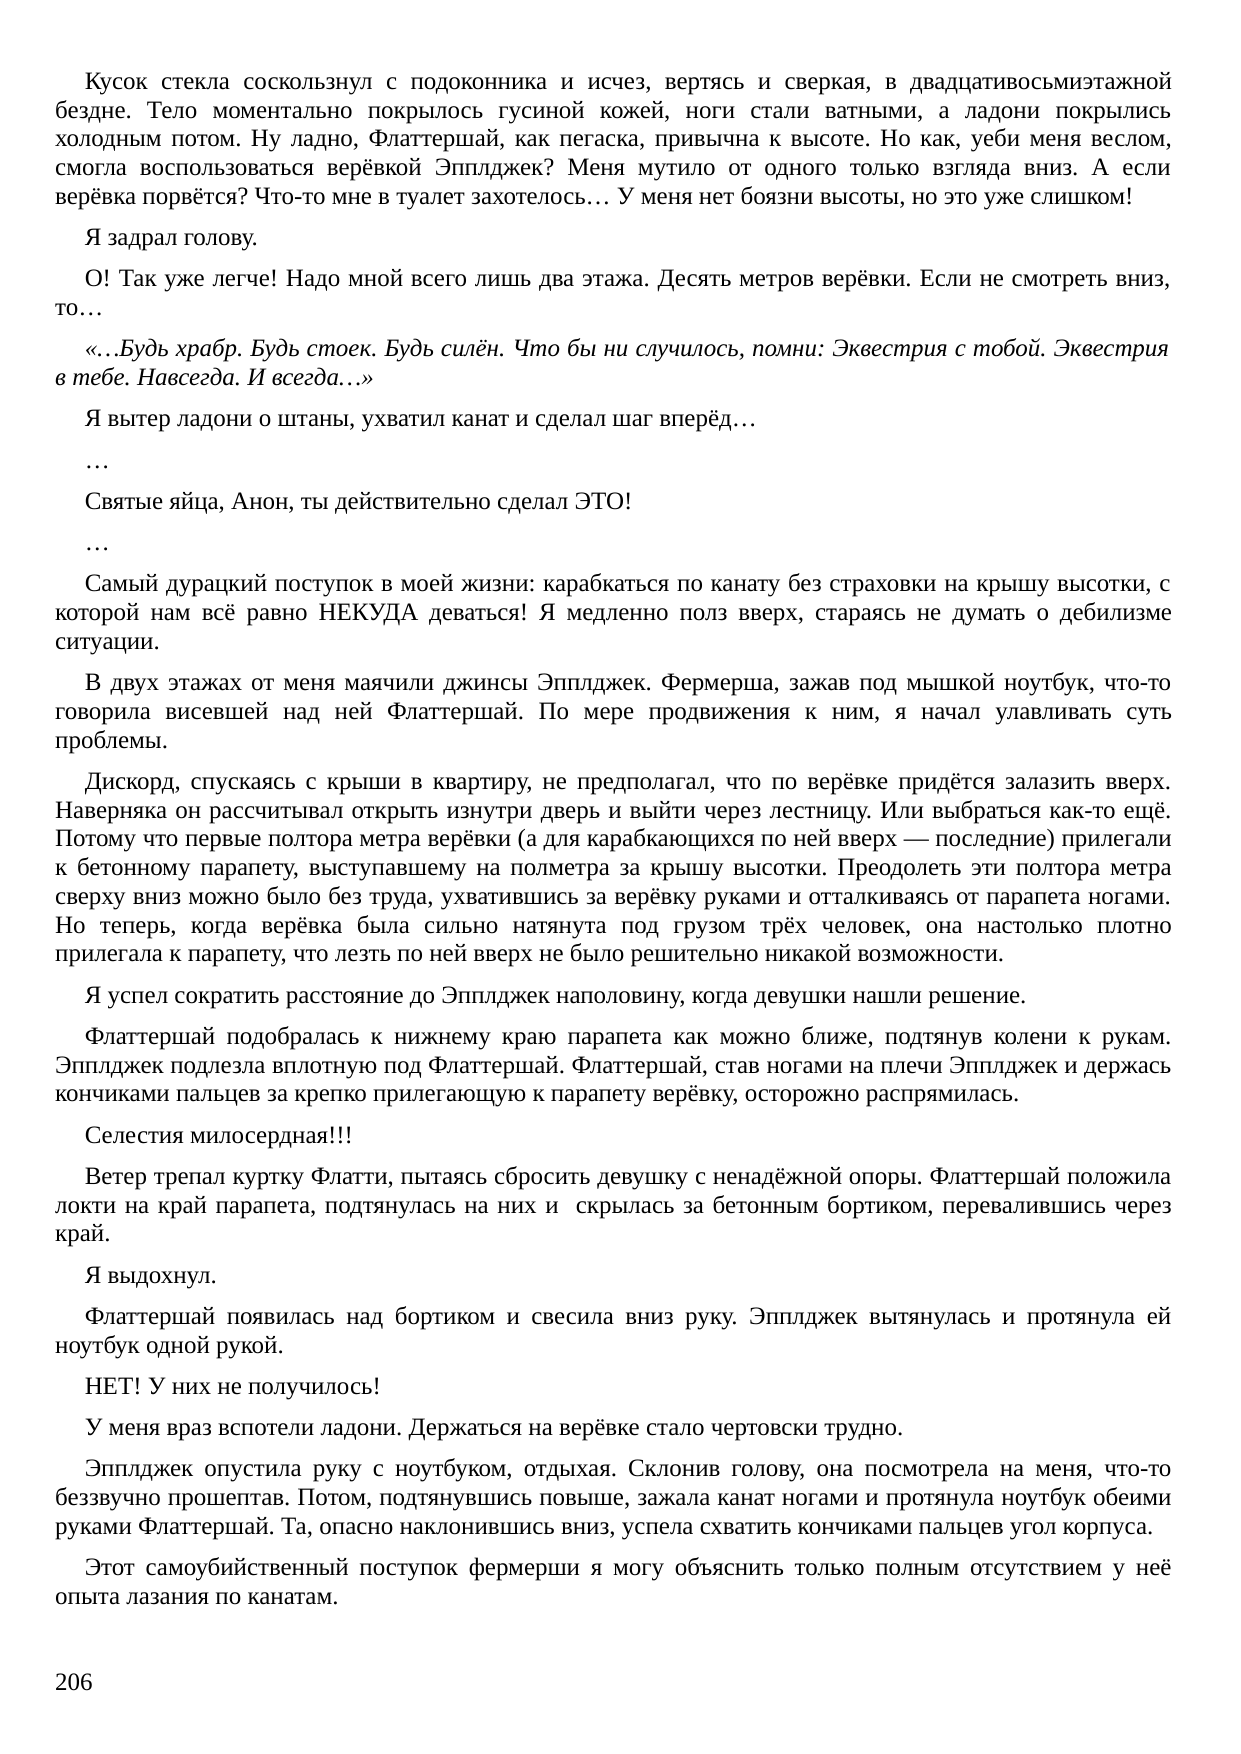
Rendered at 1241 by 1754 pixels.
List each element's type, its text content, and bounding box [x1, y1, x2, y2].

text «…Будь храбр. Будь стоек. Будь силён. Что бы ни случилось, помни: Эквестрия с тобой. Эквестрия в тебе. Навсегда. И всегда…» [55, 333, 1173, 391]
text Ветер трепал куртку Флатти, пытаясь сбросить девушку с ненадёжной опоры. Флаттершай положила локти на край парапета, подтянулась на них и скрылась за бетонным бортиком, перевалившись через край. [55, 1161, 1173, 1247]
text Селестия милосердная!!! [55, 1120, 1173, 1148]
text Этот самоубийственный поступок фермерши я могу объяснить только полным отсутствием у неё опыта лазания по канатам. [55, 1552, 1173, 1610]
text О! Так уже легче! Надо мной всего лишь два этажа. Десять метров верёвки. Если не смотреть вниз, то… [55, 263, 1173, 321]
text Я успел сократить расстояние до Эпплджек наполовину, когда девушки нашли решение. [55, 980, 1173, 1008]
text … [55, 445, 1173, 473]
text Флаттершай появилась над бортиком и свесила вниз руку. Эпплджек вытянулась и протянула ей ноутбук одной рукой. [55, 1301, 1173, 1358]
text Кусок стекла соскользнул с подоконника и исчез, вертясь и сверкая, в двадцативосьмиэтажной бездне. Тело моментально покрылось гусиной кожей, ноги стали ватными, а ладони покрылись холодным потом. Ну ладно, Флаттершай, как пегаска, привычна к высоте. Но как, уеби меня веслом, смогла воспользоваться верёвкой Эпплджек? Меня мутило от одного только взгляда вниз. А если верёвка порвётся? Что-то мне в туалет захотелось… У меня нет боязни высоты, но это уже слишком! [55, 66, 1173, 210]
text … [55, 527, 1173, 556]
text Я задрал голову. [55, 222, 1173, 251]
text НЕТ! У них не получилось! [55, 1371, 1173, 1400]
text Самый дурацкий поступок в моей жизни: карабкаться по канату без страховки на крышу высотки, с которой нам всё равно НЕКУДА деваться! Я медленно полз вверх, стараясь не думать о дебилизме ситуации. [55, 568, 1173, 655]
text Эпплджек опустила руку с ноутбуком, отдыхая. Склонив голову, она посмотрела на меня, что-то беззвучно прошептав. Потом, подтянувшись повыше, зажала канат ногами и протянула ноутбук обеими руками Флаттершай. Та, опасно наклонившись вниз, успела схватить кончиками пальцев угол корпуса. [55, 1453, 1173, 1540]
text Дискорд, спускаясь с крыши в квартиру, не предполагал, что по верёвке придётся залазить вверх. Наверняка он рассчитывал открыть изнутри дверь и выйти через лестницу. Или выбраться как-то ещё. Потому что первые полтора метра верёвки (а для карабкающихся по ней вверх — последние) прилегали к бетонному парапету, выступавшему на полметра за крышу высотки. Преодолеть эти полтора метра сверху вниз можно было без труда, ухватившись за верёвку руками и отталкиваясь от парапета ногами. Но теперь, когда верёвка была сильно натянута под грузом трёх человек, она настолько плотно прилегала к парапету, что лезть по ней вверх не было решительно никакой возможности. [55, 766, 1173, 967]
text В двух этажах от меня маячили джинсы Эпплджек. Фермерша, зажав под мышкой ноутбук, что-то говорила висевшей над ней Флаттершай. По мере продвижения к ним, я начал улавливать суть проблемы. [55, 667, 1173, 753]
text Святые яйца, Анон, ты действительно сделал ЭТО! [55, 486, 1173, 515]
text Я вытер ладони о штаны, ухватил канат и сделал шаг вперёд… [55, 403, 1173, 432]
text Я выдохнул. [55, 1260, 1173, 1288]
text Флаттершай подобралась к нижнему краю парапета как можно ближе, подтянув колени к рукам. Эпплджек подлезла вплотную под Флаттершай. Флаттершай, став ногами на плечи Эпплджек и держась кончиками пальцев за крепко прилегающую к парапету верёвку, осторожно распрямилась. [55, 1021, 1173, 1107]
text У меня враз вспотели ладони. Держаться на верёвке стало чертовски трудно. [55, 1412, 1173, 1441]
